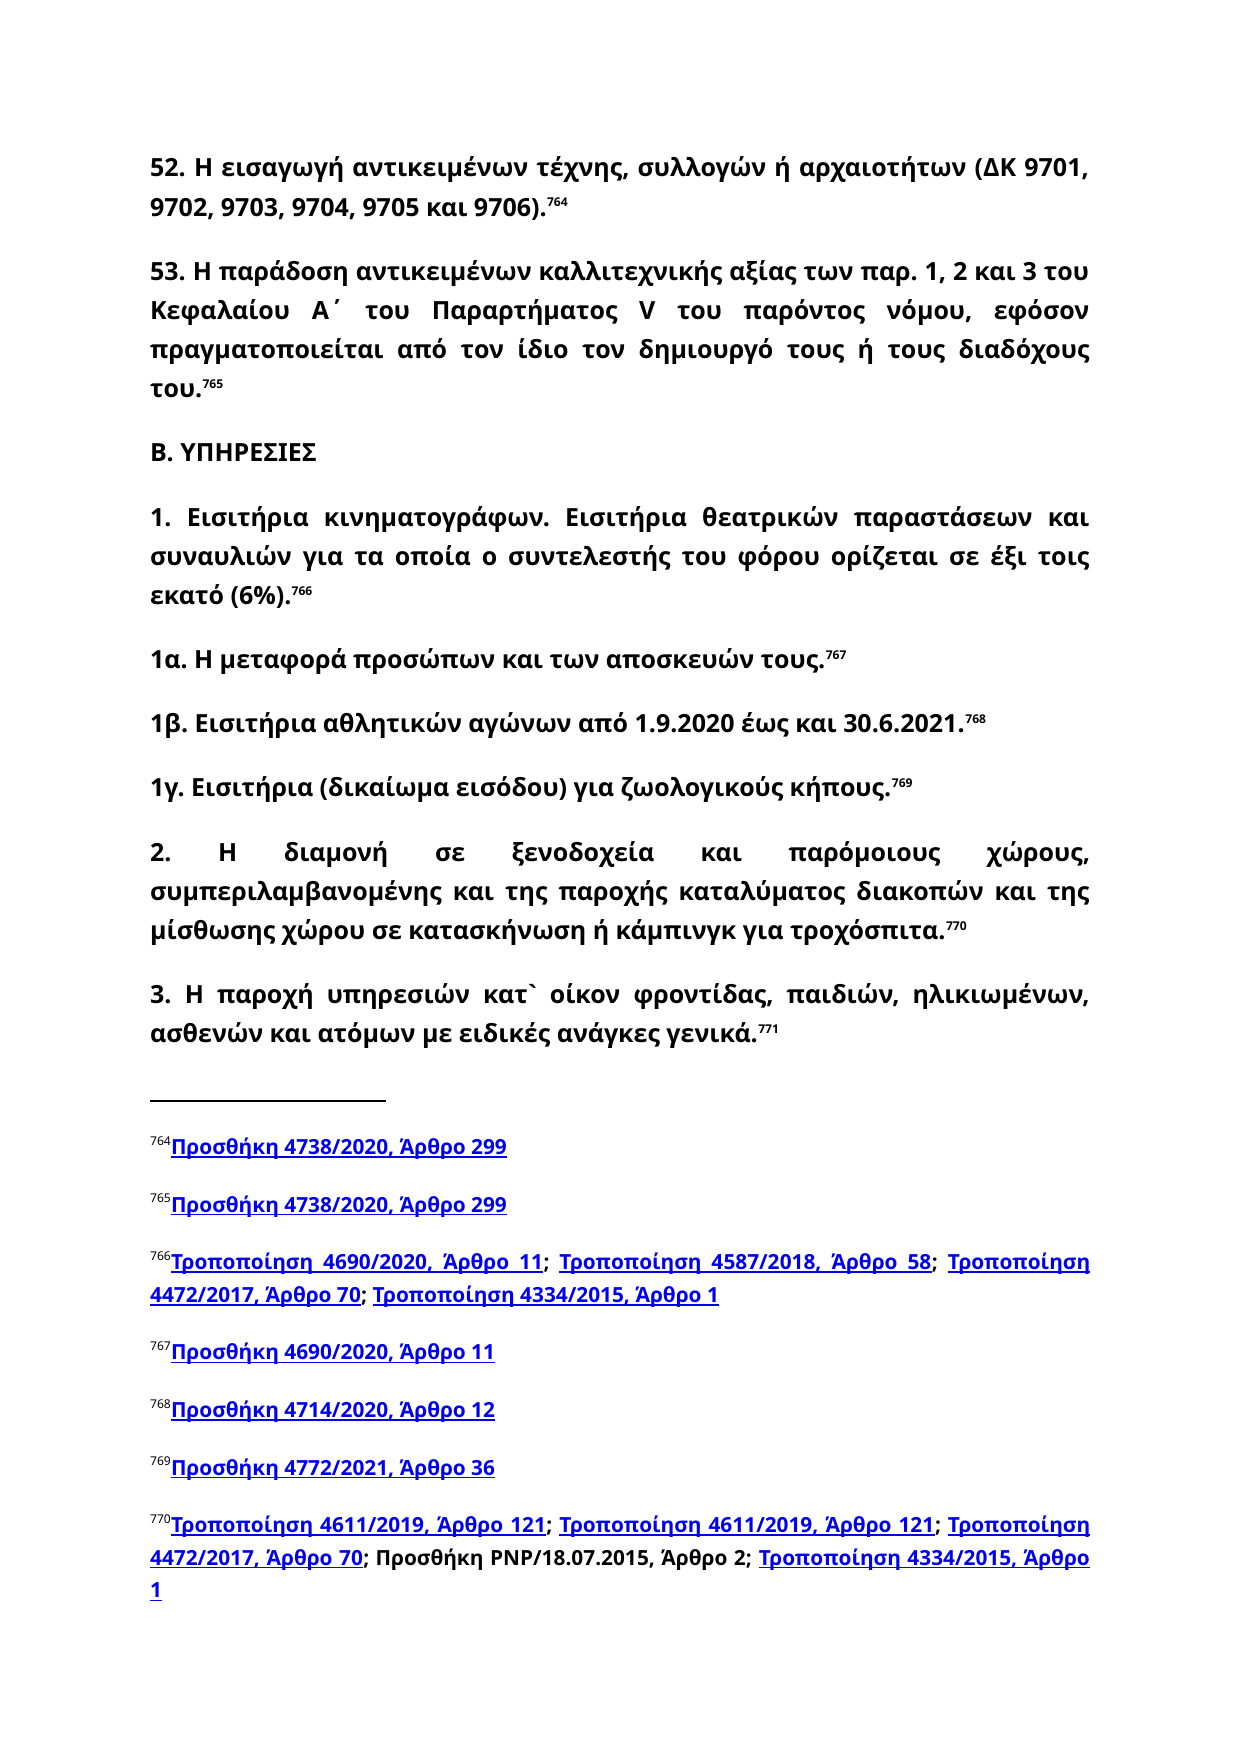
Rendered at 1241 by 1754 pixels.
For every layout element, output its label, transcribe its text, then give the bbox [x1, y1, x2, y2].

text 52. Η εισαγωγή αντικειμένων τέχνης, συλλογών ή αρχαιοτήτων (ΔΚ 9701, 9702, 9703, 9704, 9705 και 9706). [150, 150, 1090, 223]
text Προσθήκη 4738/2020, Άρθρο 299 [150, 1132, 1090, 1161]
text Προσθήκη 4772/2021, Άρθρο 36 [150, 1453, 1090, 1481]
text Τροποποίηση 4611/2019, Άρθρο 121; Τροποποίηση 4611/2019, Άρθρο 121; Τροποποίηση 4472/2017, Άρθρο 70; Προσθήκη PNP/18.07.2015, Άρθρο 2; Τροποποίηση 4334/2015, Άρθρο 1 [150, 1510, 1090, 1604]
text 1γ. Εισιτήρια (δικαίωμα εισόδου) για ζωολογικούς κήπους. [150, 770, 1090, 804]
text Τροποποίηση 4690/2020, Άρθρο 11; Τροποποίηση 4587/2018, Άρθρο 58; Τροποποίηση 4472/2017, Άρθρο 70; Τροποποίηση 4334/2015, Άρθρο 1 [150, 1247, 1090, 1308]
text 1. Εισιτήρια κινηματογράφων. Εισιτήρια θεατρικών παραστάσεων και συναυλιών για τα οποία ο συντελεστής του φόρου ορίζεται σε έξι τοις εκατό (6%). [150, 499, 1090, 612]
text Προσθήκη 4738/2020, Άρθρο 299 [150, 1190, 1090, 1218]
text 2. Η διαμονή σε ξενοδοχεία και παρόμοιους χώρους, συμπεριλαμβανομένης και της παροχής καταλύματος διακοπών και της μίσθωσης χώρου σε κατασκήνωση ή κάμπινγκ για τροχόσπιτα. [150, 834, 1090, 947]
text 53. Η παράδοση αντικειμένων καλλιτεχνικής αξίας των παρ. 1, 2 και 3 του Κεφαλαίου Α΄ του Παραρτήματος V του παρόντος νόμου, εφόσον πραγματοποιείται από τον ίδιο τον δημιουργό τους ή τους διαδόχους του. [150, 253, 1090, 405]
text Προσθήκη 4690/2020, Άρθρο 11 [150, 1337, 1090, 1366]
text Προσθήκη 4714/2020, Άρθρο 12 [150, 1395, 1090, 1423]
text 1β. Εισιτήρια αθλητικών αγώνων από 1.9.2020 έως και 30.6.2021. [150, 706, 1090, 740]
text 1α. Η μεταφορά προσώπων και των αποσκευών τους. [150, 642, 1090, 676]
text Β. ΥΠΗΡΕΣΙΕΣ [150, 435, 1090, 469]
text 3. Η παροχή υπηρεσιών κατ` οίκον φροντίδας, παιδιών, ηλικιωμένων, ασθενών και ατόμων με ειδικές ανάγκες γενικά. [150, 977, 1090, 1050]
